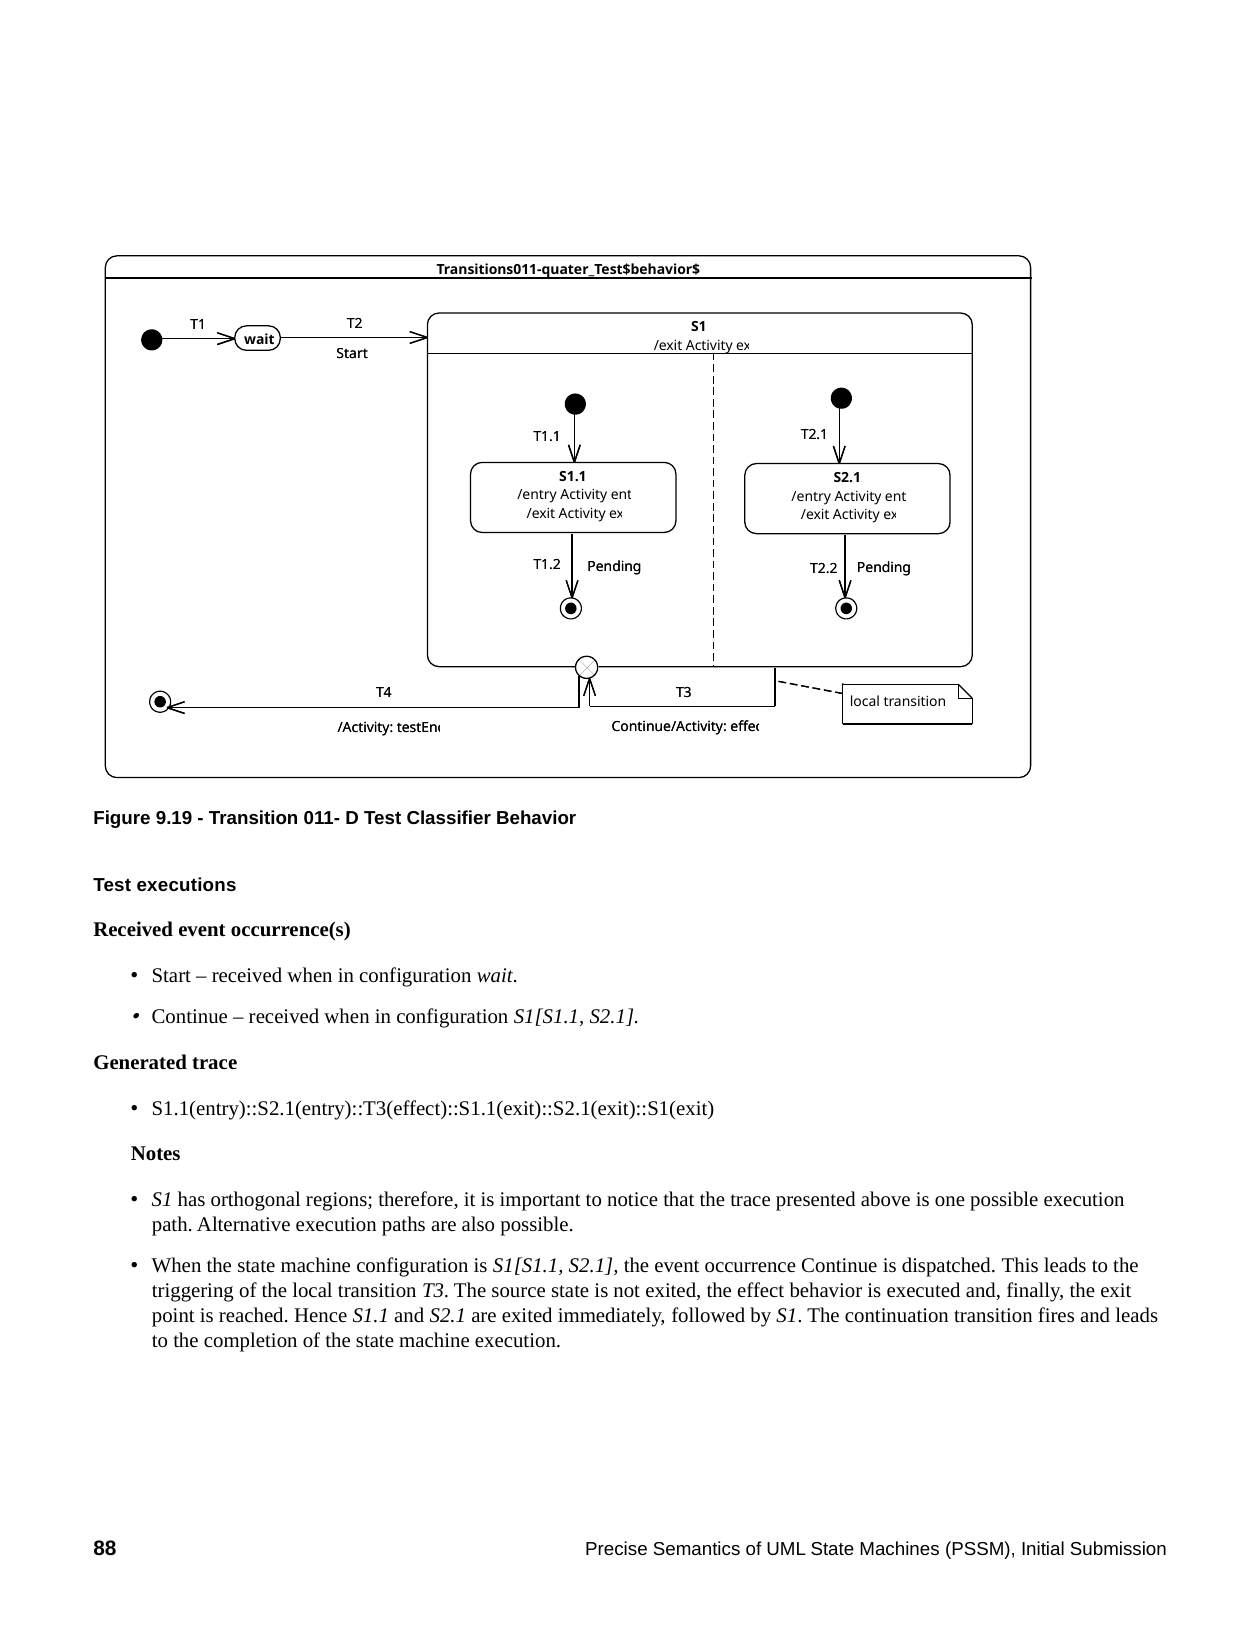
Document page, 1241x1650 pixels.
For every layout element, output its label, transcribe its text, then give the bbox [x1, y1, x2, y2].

subtitle Test executions [93, 874, 1164, 896]
text Received event occurrence(s) [93, 917, 1164, 941]
list When the state machine configuration is S1[S1.1, S2.1], the event occurrence Continue is dispatched. This leads to the triggering of the local transition T3. The source state is not exited, the effect behavior is executed and, finally, the exit point is reached. Hence S1.1 and S2.1 are exited immediately, followed by S1. The continuation transition fires and leads to the completion of the state machine execution. [131, 1252, 1164, 1352]
text Notes [131, 1141, 1164, 1165]
list Start – received when in configuration wait. [131, 962, 1164, 987]
text Figure 9.19 - Transition 011- D Test Classifier Behavior [93, 807, 1127, 828]
list S1.1(entry)::S2.1(entry)::T3(effect)::S1.1(exit)::S2.1(exit)::S1(exit) [131, 1095, 1164, 1120]
text Generated trace [93, 1049, 1164, 1074]
list S1 has orthogonal regions; therefore, it is important to notice that the trace presented above is one possible execution path. Alternative execution paths are also possible. [131, 1186, 1164, 1236]
list Continue – received when in configuration S1[S1.1, S2.1]. [131, 1003, 1164, 1028]
